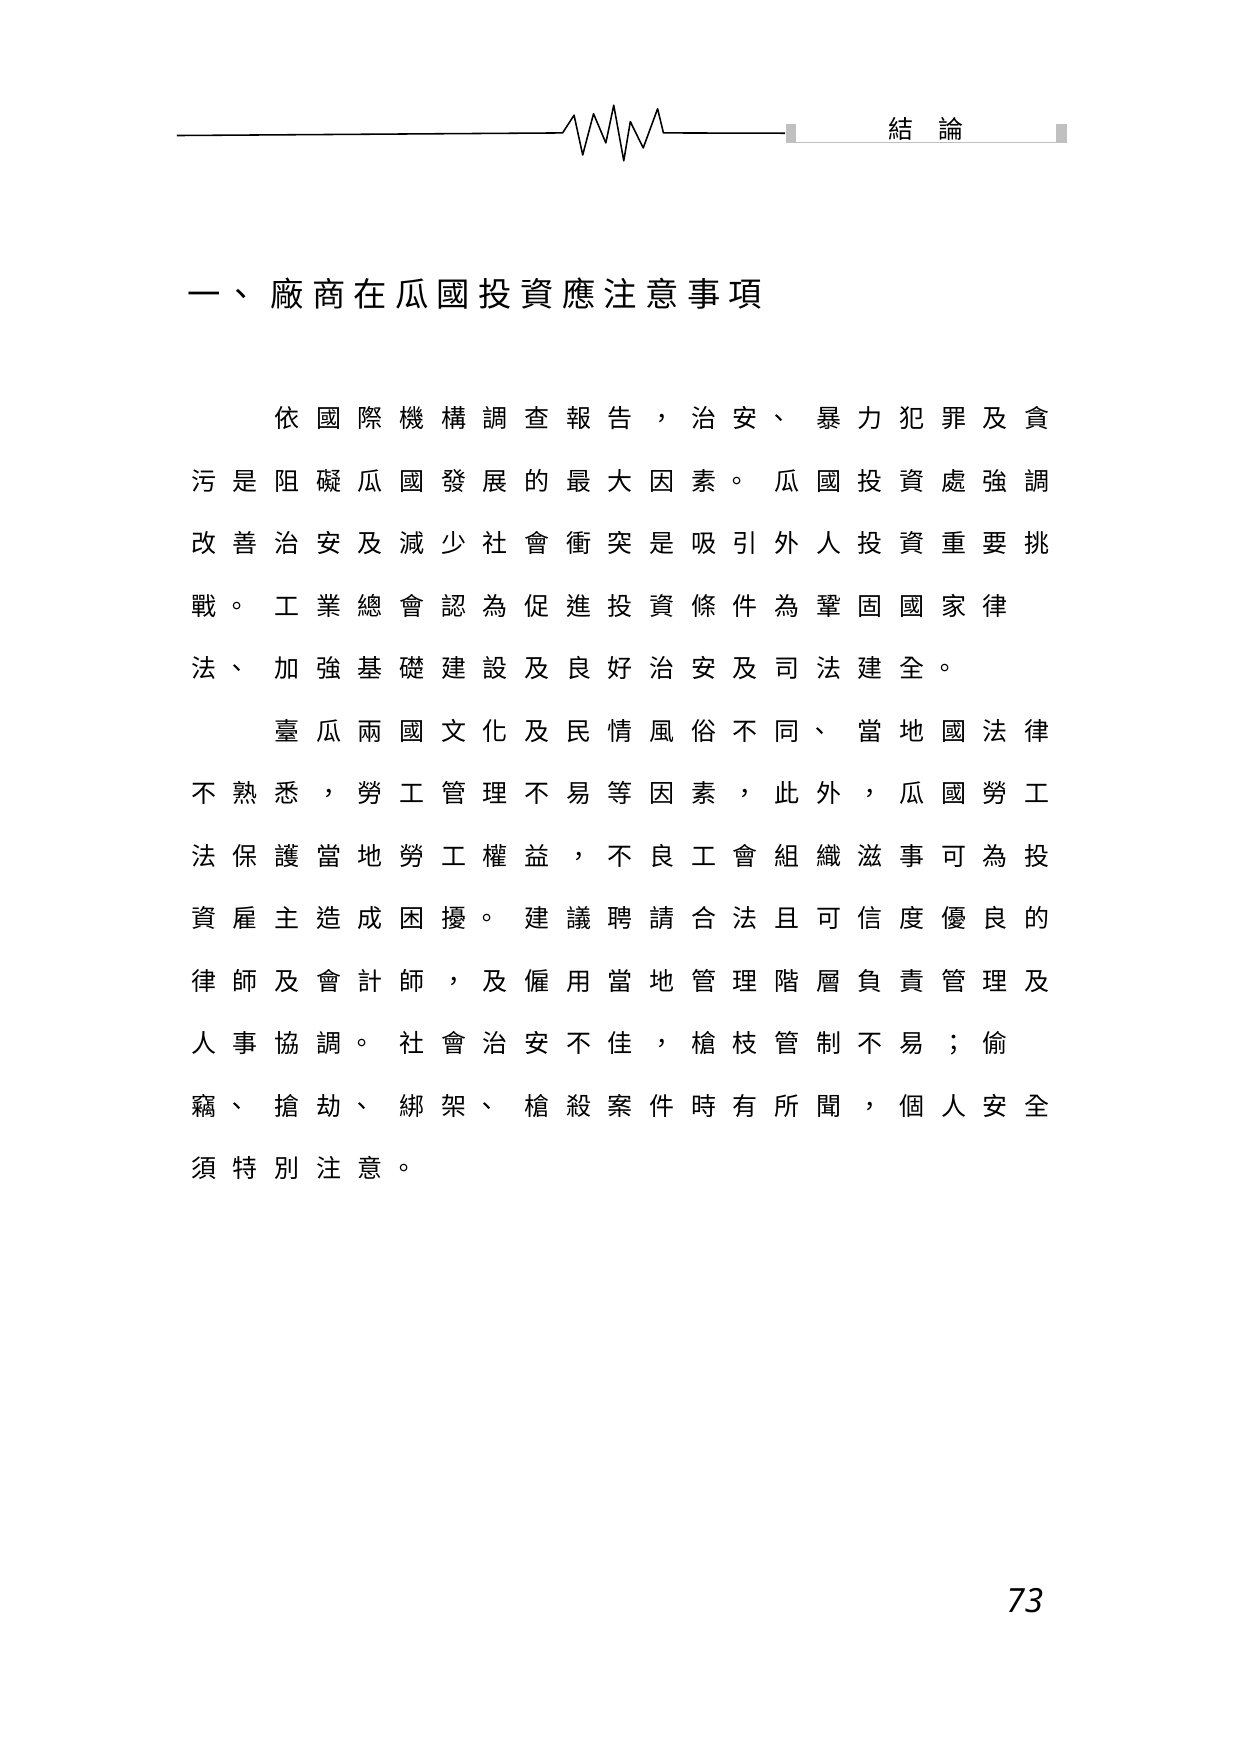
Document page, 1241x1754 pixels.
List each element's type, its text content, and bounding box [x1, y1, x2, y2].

text 臺瓜兩國文化及民情風俗不同、當地國法律不熟悉，勞工管理不易等因素，此外，瓜國勞工法保護當地勞工權益，不良工會組織滋事可為投資雇主造成困擾。建議聘請合法且可信度優良的律師及會計師，及僱用當地管理階層負責管理及人事協調。社會治安不佳，槍枝管制不易；偷竊、搶劫、綁架、槍殺案件時有所聞，個人安全須特別注意。 [183, 688, 1058, 1188]
text 依國際機構調查報告，治安、暴力犯罪及貪污是阻礙瓜國發展的最大因素。瓜國投資處強調改善治安及減少社會衝突是吸引外人投資重要挑戰。工業總會認為促進投資條件為鞏固國家律法、加強基礎建設及良好治安及司法建全。 [183, 375, 1058, 688]
text 一、廠商在瓜國投資應注意事項 [183, 250, 1058, 313]
